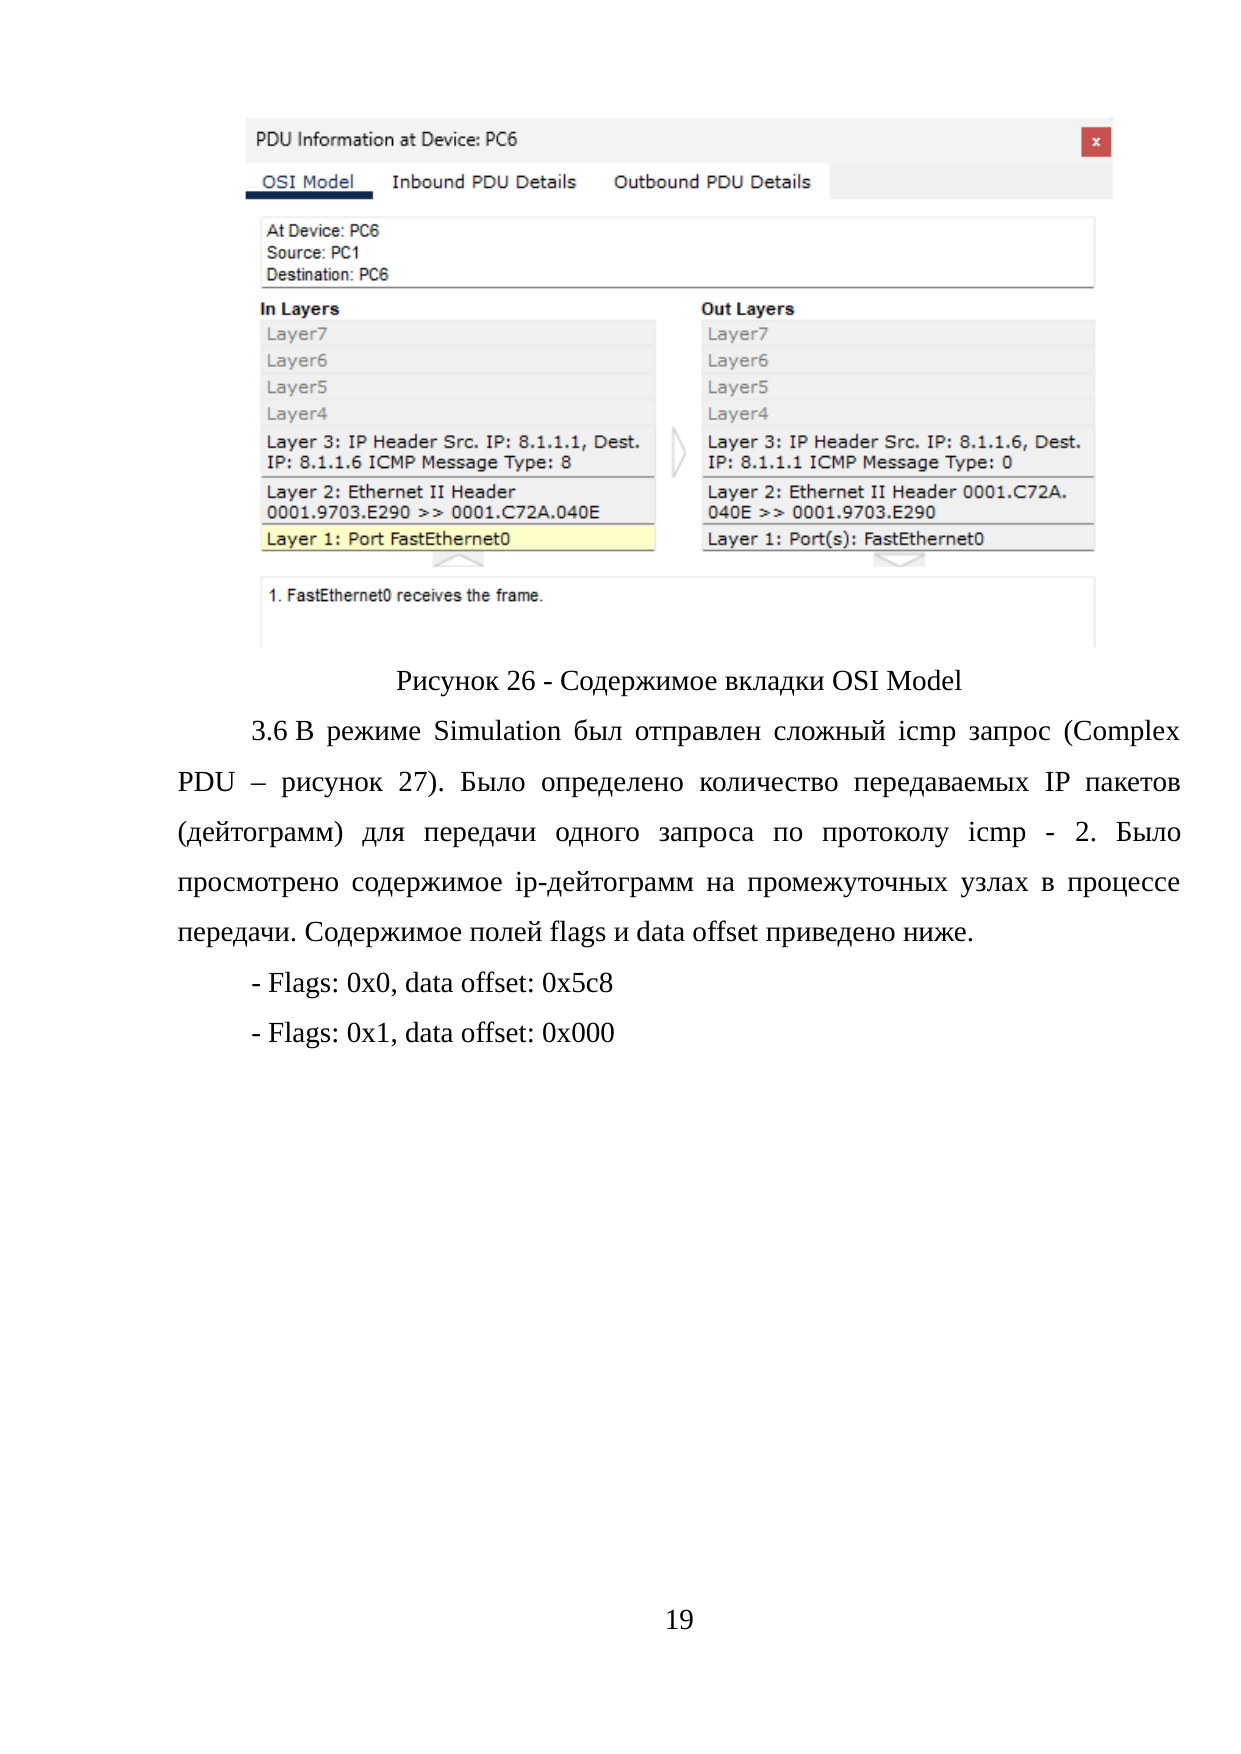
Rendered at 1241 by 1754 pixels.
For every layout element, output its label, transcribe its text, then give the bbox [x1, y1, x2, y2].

picture [245, 118, 1113, 647]
list В режиме Simulation был отправлен сложный icmp запрос (Complex PDU – рисунок 27). Было определено количество передаваемых IP пакетов (дейтограмм) для передачи одного запроса по протоколу icmp - 2. Было просмотрено содержимое ip-дейтограмм на промежуточных узлах в процессе передачи. Содержимое полей flags и data offset приведено ниже. [177, 713, 1181, 948]
text - Flags: 0x1, data offset: 0x000 [177, 1015, 1181, 1049]
text - Flags: 0x0, data offset: 0x5c8 [177, 965, 1181, 998]
text Рисунок 26 - Cодержимое вкладки OSI Model [177, 647, 1181, 697]
